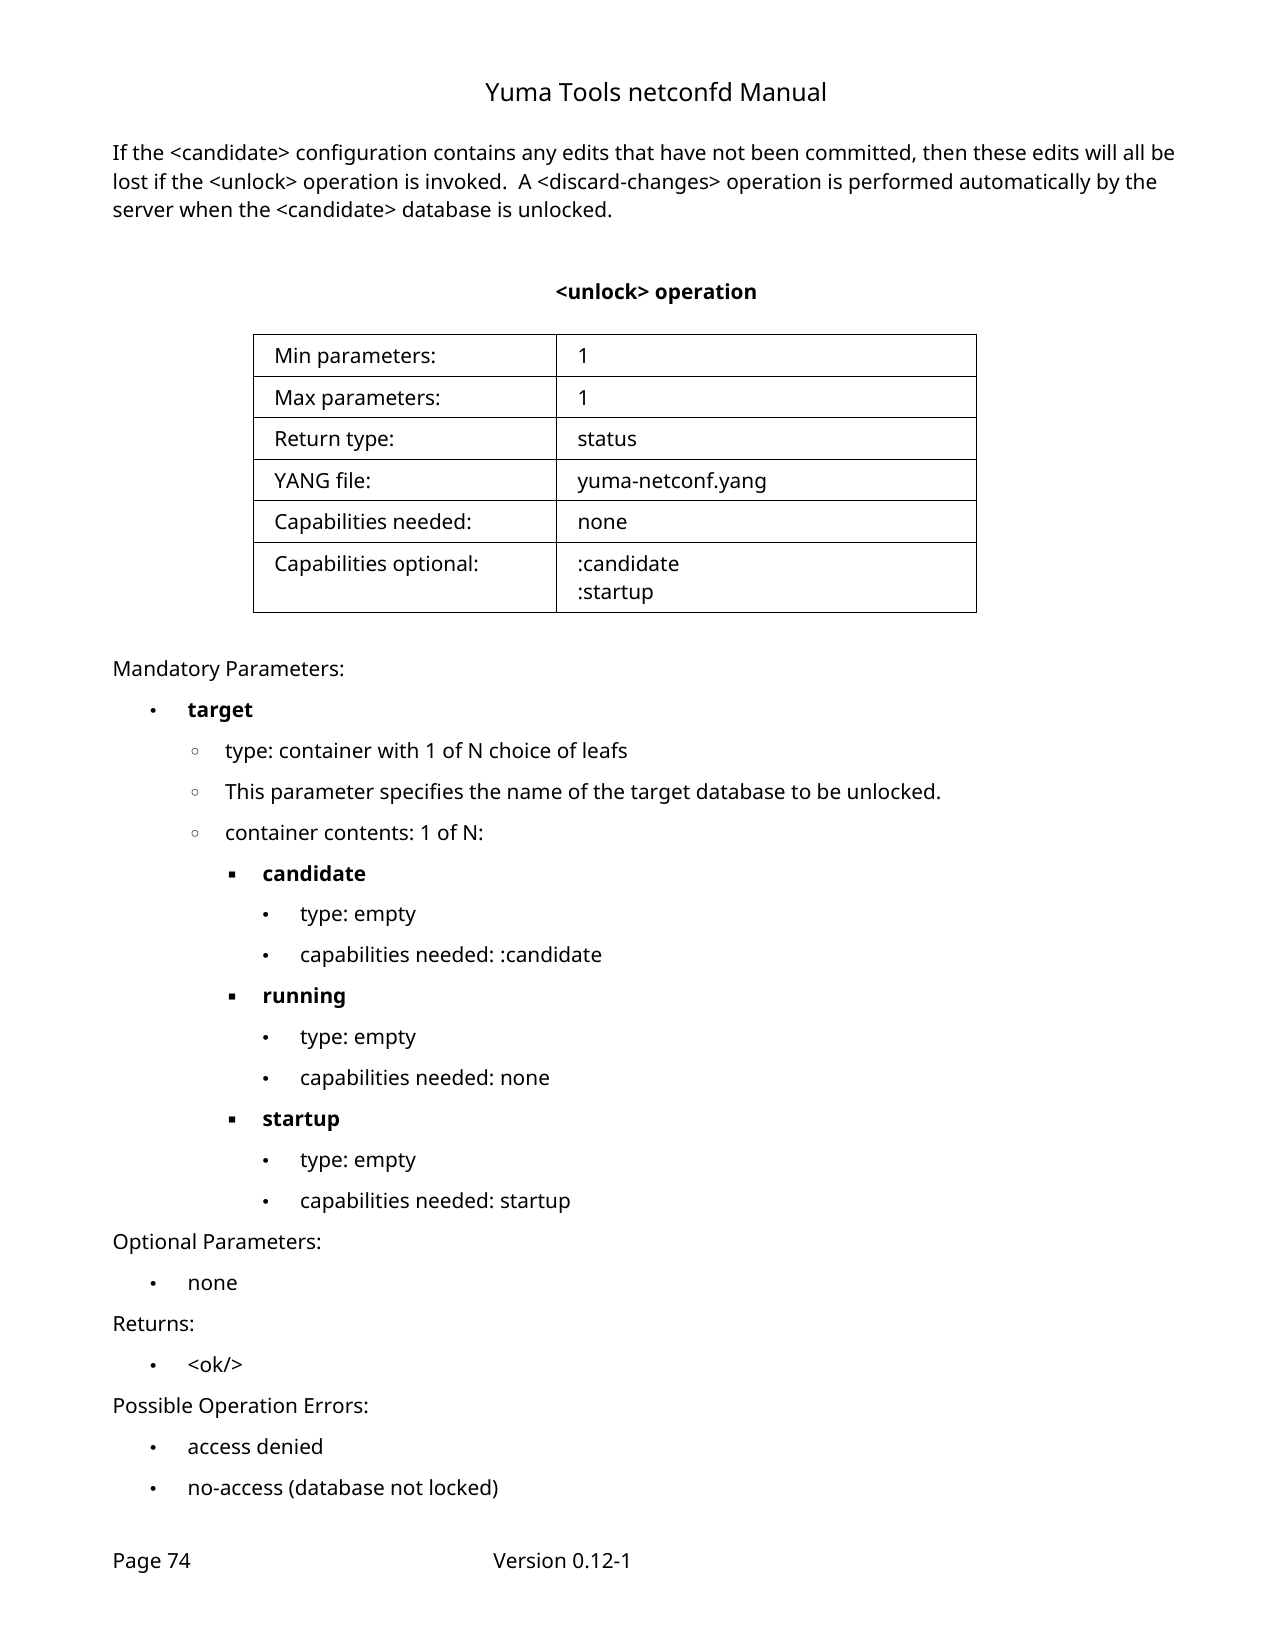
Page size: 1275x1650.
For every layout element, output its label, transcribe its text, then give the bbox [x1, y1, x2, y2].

text Optional Parameters: [112, 1227, 1200, 1256]
list no-access (database not locked) [150, 1473, 1200, 1501]
list type: empty [262, 1145, 1200, 1174]
table_cell Return type: [254, 418, 556, 459]
table_cell Max parameters: [254, 377, 556, 417]
table_header 1 [557, 335, 976, 376]
table_cell Capabilities needed: [254, 501, 556, 542]
list capabilities needed: startup [262, 1186, 1200, 1214]
table_cell Capabilities optional: [254, 543, 556, 612]
list access denied [150, 1432, 1200, 1460]
list capabilities needed: :candidate [262, 941, 1200, 969]
table_cell yuma-netconf.yang [557, 460, 976, 500]
table_cell status [557, 418, 976, 459]
table_cell none [557, 501, 976, 542]
table_cell :candidate :startup [557, 543, 976, 612]
subtitle <unlock> operation [127, 277, 1185, 306]
text Possible Operation Errors: [112, 1391, 1200, 1419]
text Mandatory Parameters: [112, 654, 1200, 682]
list type: container with 1 of N choice of leafs [187, 736, 1200, 764]
list target [150, 695, 1200, 723]
list type: empty [262, 899, 1200, 928]
list container contents: 1 of N: [187, 818, 1200, 846]
list running [225, 981, 1200, 1010]
list This parameter specifies the name of the target database to be unlocked. [187, 777, 1200, 805]
list startup [225, 1104, 1200, 1133]
table_cell YANG file: [254, 460, 556, 500]
table_cell 1 [557, 377, 976, 417]
list none [150, 1268, 1200, 1296]
text Returns: [112, 1309, 1200, 1337]
list type: empty [262, 1022, 1200, 1051]
list candidate [225, 859, 1200, 887]
list capabilities needed: none [262, 1063, 1200, 1092]
list <ok/> [150, 1350, 1200, 1378]
text If the <candidate> configuration contains any edits that have not been committed, then these edits will all be lost if the <unlock> operation is invoked. A <discard-changes> operation is performed automatically by the server when the <candidate> database is unlocked. [112, 138, 1200, 224]
table_header Min parameters: [254, 335, 556, 376]
